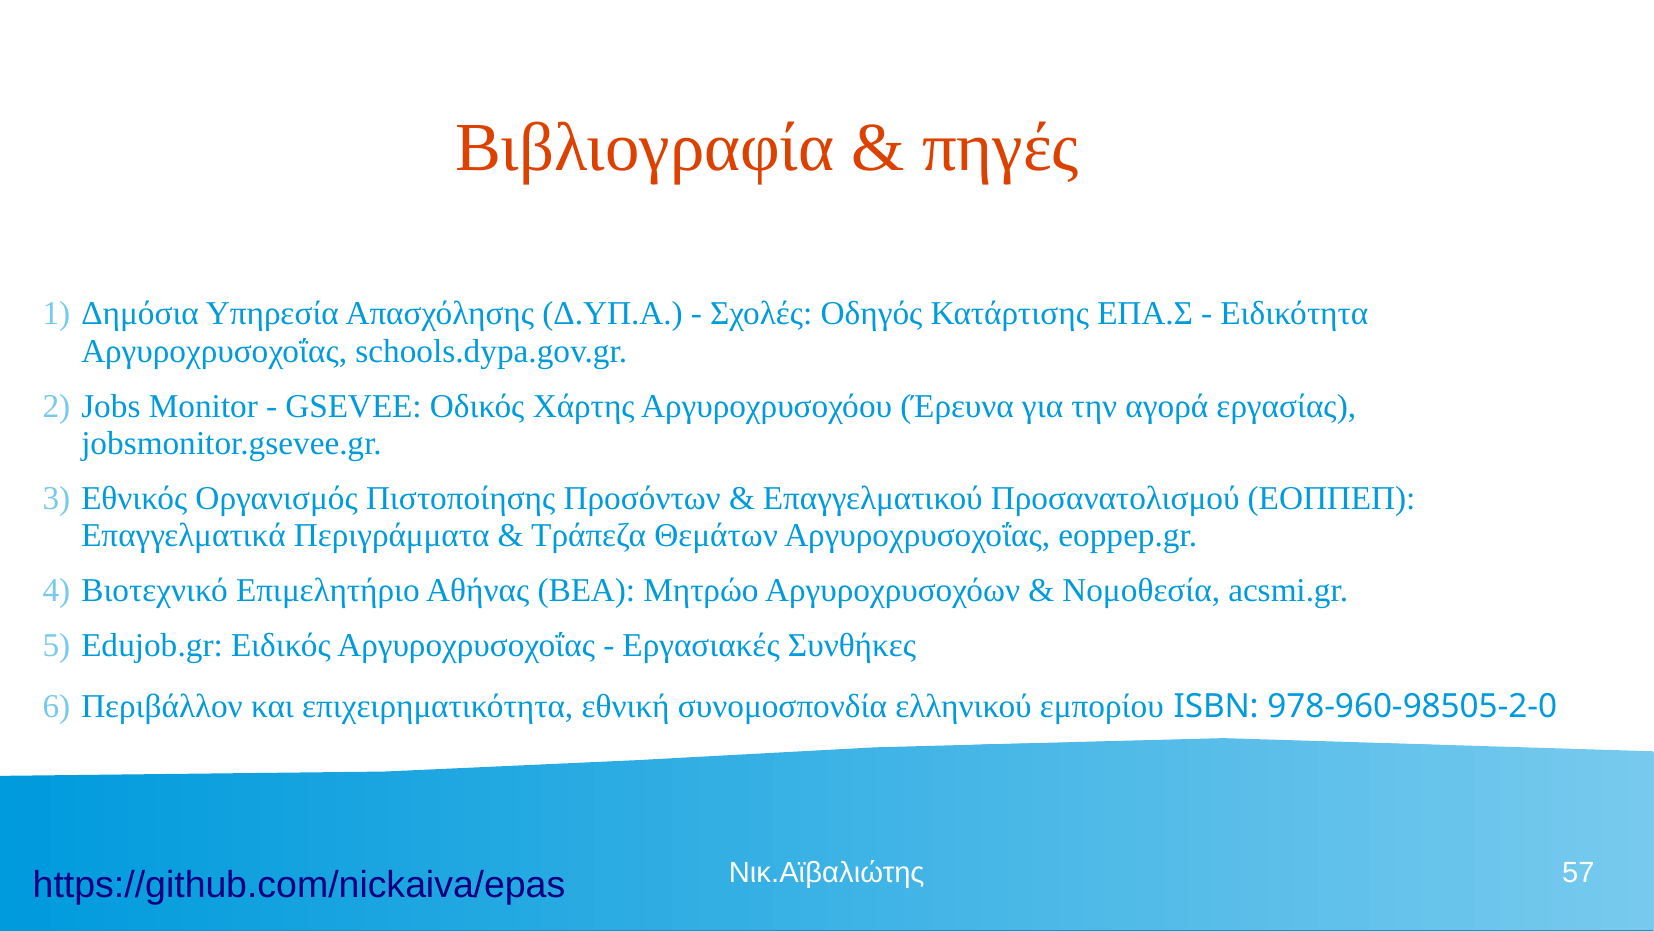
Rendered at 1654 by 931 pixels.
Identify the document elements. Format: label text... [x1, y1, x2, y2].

list Δημόσια Υπηρεσία Απασχόλησης (Δ.ΥΠ.Α.) - Σχολές: Οδηγός Κατάρτισης ΕΠΑ.Σ - Ειδικότητα Αργυροχρυσοχοΐας, schools.dypa.gov.gr. Jobs Monitor - GSEVEE: Οδικός Χάρτης Αργυροχρυσοχόου (Έρευνα για την αγορά εργασίας), jobsmonitor.gsevee.gr. Εθνικός Οργανισμός Πιστοποίησης Προσόντων & Επαγγελματικού Προσανατολισμού (ΕΟΠΠΕΠ): Επαγγελματικά Περιγράμματα & Τράπεζα Θεμάτων Αργυροχρυσοχοΐας, eoppep.gr. Βιοτεχνικό Επιμελητήριο Αθήνας (ΒΕΑ): Μητρώο Αργυροχρυσοχόων & Νομοθεσία, acsmi.gr. Edujob.gr: Ειδικός Αργυροχρυσοχοΐας - Εργασιακές Συνθήκες Περιβάλλον και επιχειρηματικότητα, εθνική συνομοσπονδία ελληνικού εμπορίου ISBN: 978-960-98505-2-0 [29, 295, 1565, 739]
title Βιβλιογραφία & πηγές [29, 59, 1506, 237]
